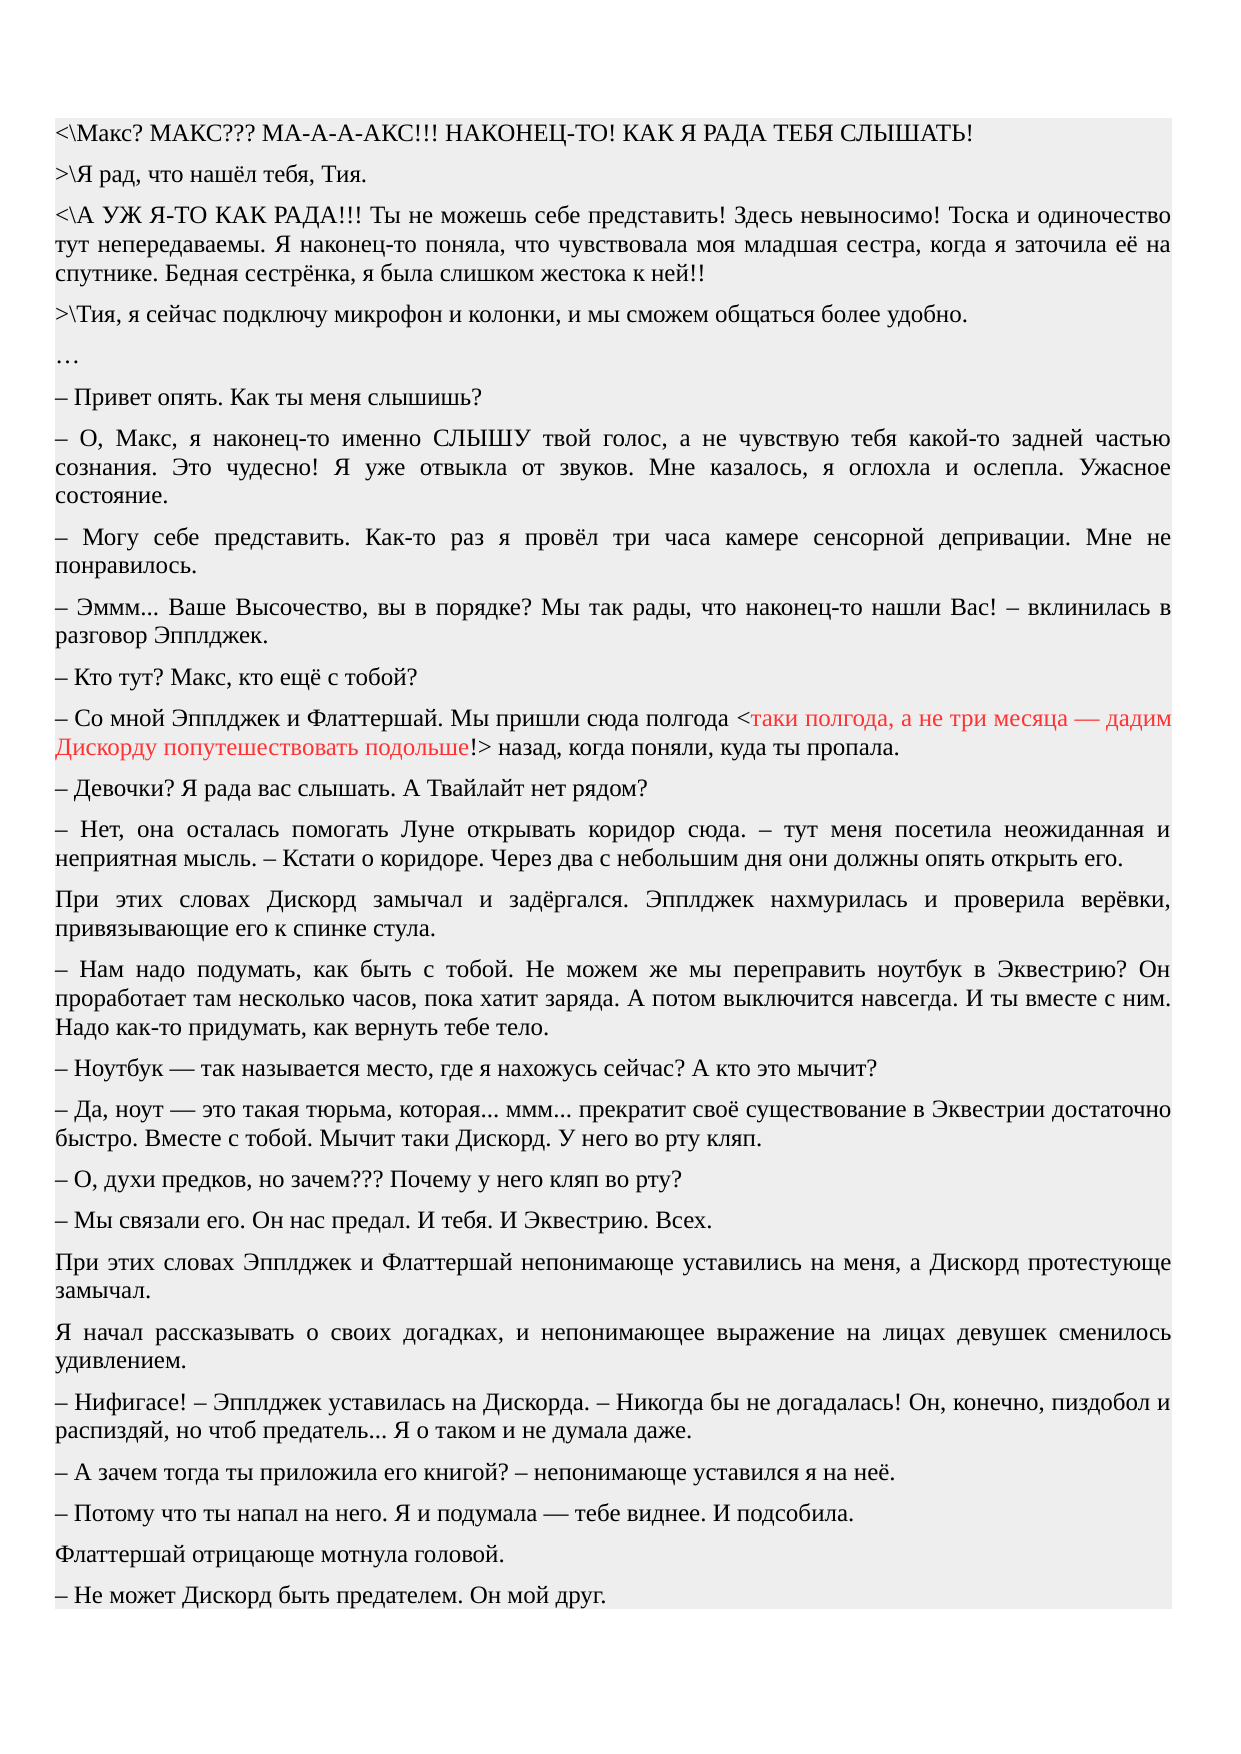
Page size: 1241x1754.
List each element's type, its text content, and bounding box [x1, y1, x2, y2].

text – О, духи предков, но зачем??? Почему у него кляп во рту? [55, 1164, 1172, 1193]
text При этих словах Дискорд замычал и задёргался. Эпплджек нахмурилась и проверила верёвки, привязывающие его к спинке стула. [55, 884, 1172, 942]
text – Не может Дискорд быть предателем. Он мой друг. [55, 1581, 1172, 1609]
text – Со мной Эпплджек и Флаттершай. Мы пришли сюда полгода <таки полгода, а не три месяца — дадим Дискорду попутешествовать подольше!> назад, когда поняли, куда ты пропала. [55, 703, 1172, 761]
text – Да, ноут — это такая тюрьма, которая... ммм... прекратит своё существование в Эквестрии достаточно быстро. Вместе с тобой. Мычит таки Дискорд. У него во рту кляп. [55, 1094, 1172, 1152]
text … [55, 341, 1172, 369]
text – Мы связали его. Он нас предал. И тебя. И Эквестрию. Всех. [55, 1206, 1172, 1234]
text <\А УЖ Я-ТО КАК РАДА!!! Ты не можешь себе представить! Здесь невыносимо! Тоска и одиночество тут непередаваемы. Я наконец-то поняла, что чувствовала моя младшая сестра, когда я заточила её на спутнике. Бедная сестрёнка, я была слишком жестока к ней!! [55, 201, 1172, 287]
text – Привет опять. Как ты меня слышишь? [55, 382, 1172, 411]
text – Эммм... Ваше Высочество, вы в порядке? Мы так рады, что наконец-то нашли Вас! – вклинилась в разговор Эпплджек. [55, 592, 1172, 649]
text – Потому что ты напал на него. Я и подумала — тебе виднее. И подсобила. [55, 1498, 1172, 1527]
text – А зачем тогда ты приложила его книгой? – непонимающе уставился я на неё. [55, 1457, 1172, 1486]
text Флаттершай отрицающе мотнула головой. [55, 1539, 1172, 1568]
text <\Макс? МАКС??? МА-А-А-АКС!!! НАКОНЕЦ-ТО! КАК Я РАДА ТЕБЯ СЛЫШАТЬ! [55, 118, 1172, 147]
text – Могу себе представить. Как-то раз я провёл три часа камере сенсорной депривации. Мне не понравилось. [55, 522, 1172, 579]
text – Кто тут? Макс, кто ещё с тобой? [55, 662, 1172, 691]
text Я начал рассказывать о своих догадках, и непонимающее выражение на лицах девушек сменилось удивлением. [55, 1317, 1172, 1374]
text – Нет, она осталась помогать Луне открывать коридор сюда. – тут меня посетила неожиданная и неприятная мысль. – Кстати о коридоре. Через два с небольшим дня они должны опять открыть его. [55, 814, 1172, 872]
text – Нам надо подумать, как быть с тобой. Не можем же мы переправить ноутбук в Эквестрию? Он проработает там несколько часов, пока хатит заряда. А потом выключится навсегда. И ты вместе с ним. Надо как-то придумать, как вернуть тебе тело. [55, 954, 1172, 1041]
text – Девочки? Я рада вас слышать. А Твайлайт нет рядом? [55, 773, 1172, 802]
text – Ноутбук — так называется место, где я нахожусь сейчас? А кто это мычит? [55, 1053, 1172, 1082]
text >\Я рад, что нашёл тебя, Тия. [55, 159, 1172, 188]
text При этих словах Эпплджек и Флаттершай непонимающе уставились на меня, а Дискорд протестующе замычал. [55, 1247, 1172, 1304]
text >\Тия, я сейчас подключу микрофон и колонки, и мы сможем общаться более удобно. [55, 299, 1172, 328]
text – Нифигасе! – Эпплджек уставилась на Дискорда. – Никогда бы не догадалась! Он, конечно, пиздобол и распиздяй, но чтоб предатель... Я о таком и не думала даже. [55, 1387, 1172, 1444]
text – О, Макс, я наконец-то именно СЛЫШУ твой голос, а не чувствую тебя какой-то задней частью сознания. Это чудесно! Я уже отвыкла от звуков. Мне казалось, я оглохла и ослепла. Ужасное состояние. [55, 423, 1172, 509]
